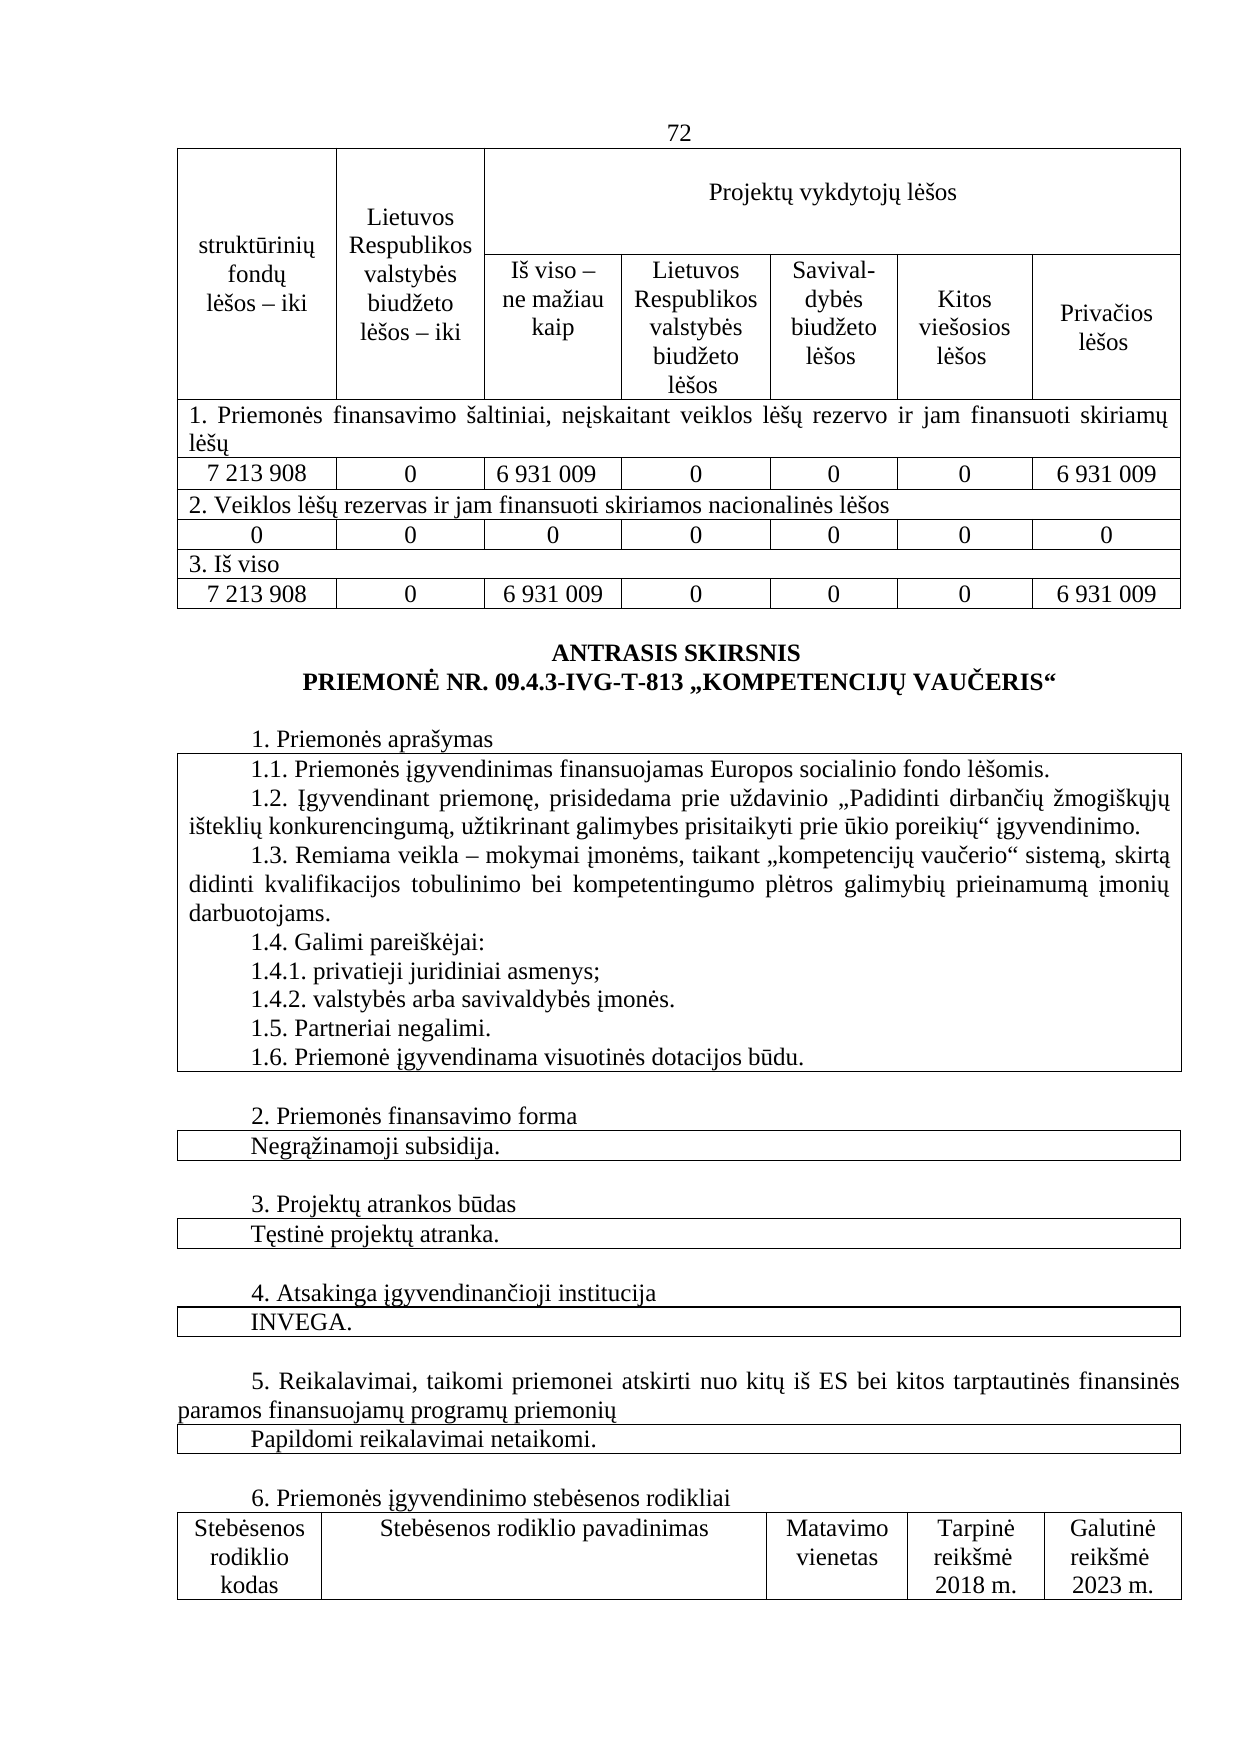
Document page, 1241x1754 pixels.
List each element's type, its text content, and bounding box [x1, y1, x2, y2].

table_cell 0 [622, 458, 770, 489]
table_header Stebėsenos rodiklio pavadinimas [322, 1513, 766, 1599]
table_cell 0 [178, 520, 336, 548]
table_cell Iš viso – ne mažiau kaip [485, 255, 621, 399]
text PRIEMONĖ NR. 09.4.3-IVG-T-813 „Kompetencijų vaučeris“ [177, 667, 1181, 695]
table_cell 0 [622, 579, 770, 608]
text 2. Priemonės finansavimo forma [177, 1101, 1181, 1130]
table_header Papildomi reikalavimai netaikomi. [178, 1425, 1180, 1453]
table_cell 0 [898, 520, 1032, 548]
text 6. Priemonės įgyvendinimo stebėsenos rodikliai [177, 1483, 1181, 1512]
table_cell 0 [898, 579, 1032, 608]
table_cell 0 [898, 458, 1032, 489]
table_cell 0 [771, 520, 897, 548]
table_header Stebėsenos rodiklio kodas [178, 1513, 321, 1599]
table_cell Lietuvos Respublikos valstybės biudžeto lėšos – iki [337, 149, 484, 399]
table_cell Privačios lėšos [1033, 255, 1180, 399]
table_cell 7 213 908 [178, 458, 336, 489]
table_cell 3. Iš viso [178, 550, 1180, 578]
table_cell 7 213 908 [178, 579, 336, 608]
table_header Galutinė reikšmė 2023 m. [1045, 1513, 1181, 1599]
table_cell 1.3. Remiama veikla – mokymai įmonėms, taikant „kompetencijų vaučerio“ sistemą, skirtą didinti kvalifikacijos tobulinimo bei kompetentingumo plėtros galimybių prieinamumą įmonių darbuotojams. [178, 840, 1181, 927]
text ANTRASIS SKIRSNIS [177, 638, 1181, 667]
table_cell Kitos viešosios lėšos [898, 255, 1032, 399]
text 4. Atsakinga įgyvendinančioji institucija [177, 1278, 1181, 1306]
table_cell 6 931 009 [1033, 579, 1180, 608]
table_header Tęstinė projektų atranka. [178, 1219, 1180, 1248]
table_cell 1. Priemonės finansavimo šaltiniai, neįskaitant veiklos lėšų rezervo ir jam finansuoti skiriamų lėšų [178, 400, 1180, 457]
table_cell Lietuvos Respublikos valstybės biudžeto lėšos [622, 255, 770, 399]
table_cell Projektų vykdytojų lėšos [485, 149, 1180, 254]
table_cell 0 [337, 579, 484, 608]
table_cell 0 [337, 520, 484, 548]
table_cell 1.2. Įgyvendinant priemonę, prisidedama prie uždavinio „Padidinti dirbančių žmogiškųjų išteklių konkurencingumą, užtikrinant galimybes prisitaikyti prie ūkio poreikių“ įgyvendinimo. [178, 783, 1181, 840]
text 1. Priemonės aprašymas [177, 724, 1181, 753]
table_header Negrąžinamoji subsidija. [178, 1131, 1180, 1159]
table_header Tarpinė reikšmė 2018 m. [908, 1513, 1044, 1599]
table_cell 0 [485, 520, 621, 548]
table_cell 0 [1033, 520, 1180, 548]
table_cell 1.4. Galimi pareiškėjai: 1.4.1. privatieji juridiniai asmenys; 1.4.2. valstybės arba savivaldybės įmonės. 1.5. Partneriai negalimi. 1.6. Priemonė įgyvendinama visuotinės dotacijos būdu. [178, 927, 1181, 1071]
table_cell 2. Veiklos lėšų rezervas ir jam finansuoti skiriamos nacionalinės lėšos [178, 490, 1180, 519]
table_cell Savival-dybės biudžeto lėšos [771, 255, 897, 399]
table_cell 6 931 009 [1033, 458, 1180, 489]
table_cell 6 931 009 [485, 458, 621, 489]
table_cell 0 [771, 458, 897, 489]
table_header 1.1. Priemonės įgyvendinimas finansuojamas Europos socialinio fondo lėšomis. [178, 754, 1181, 783]
table_cell 6 931 009 [485, 579, 621, 608]
table_header INVEGA. [178, 1308, 1180, 1336]
table_cell 0 [771, 579, 897, 608]
table_cell 0 [337, 458, 484, 489]
table_cell struktūrinių fondų lėšos – iki [178, 149, 336, 399]
text 3. Projektų atrankos būdas [177, 1189, 1181, 1218]
table_header Matavimo vienetas [767, 1513, 907, 1599]
text 5. Reikalavimai, taikomi priemonei atskirti nuo kitų iš ES bei kitos tarptautinės finansinės paramos finansuojamų programų priemonių [177, 1366, 1181, 1423]
table_cell 0 [622, 520, 770, 548]
